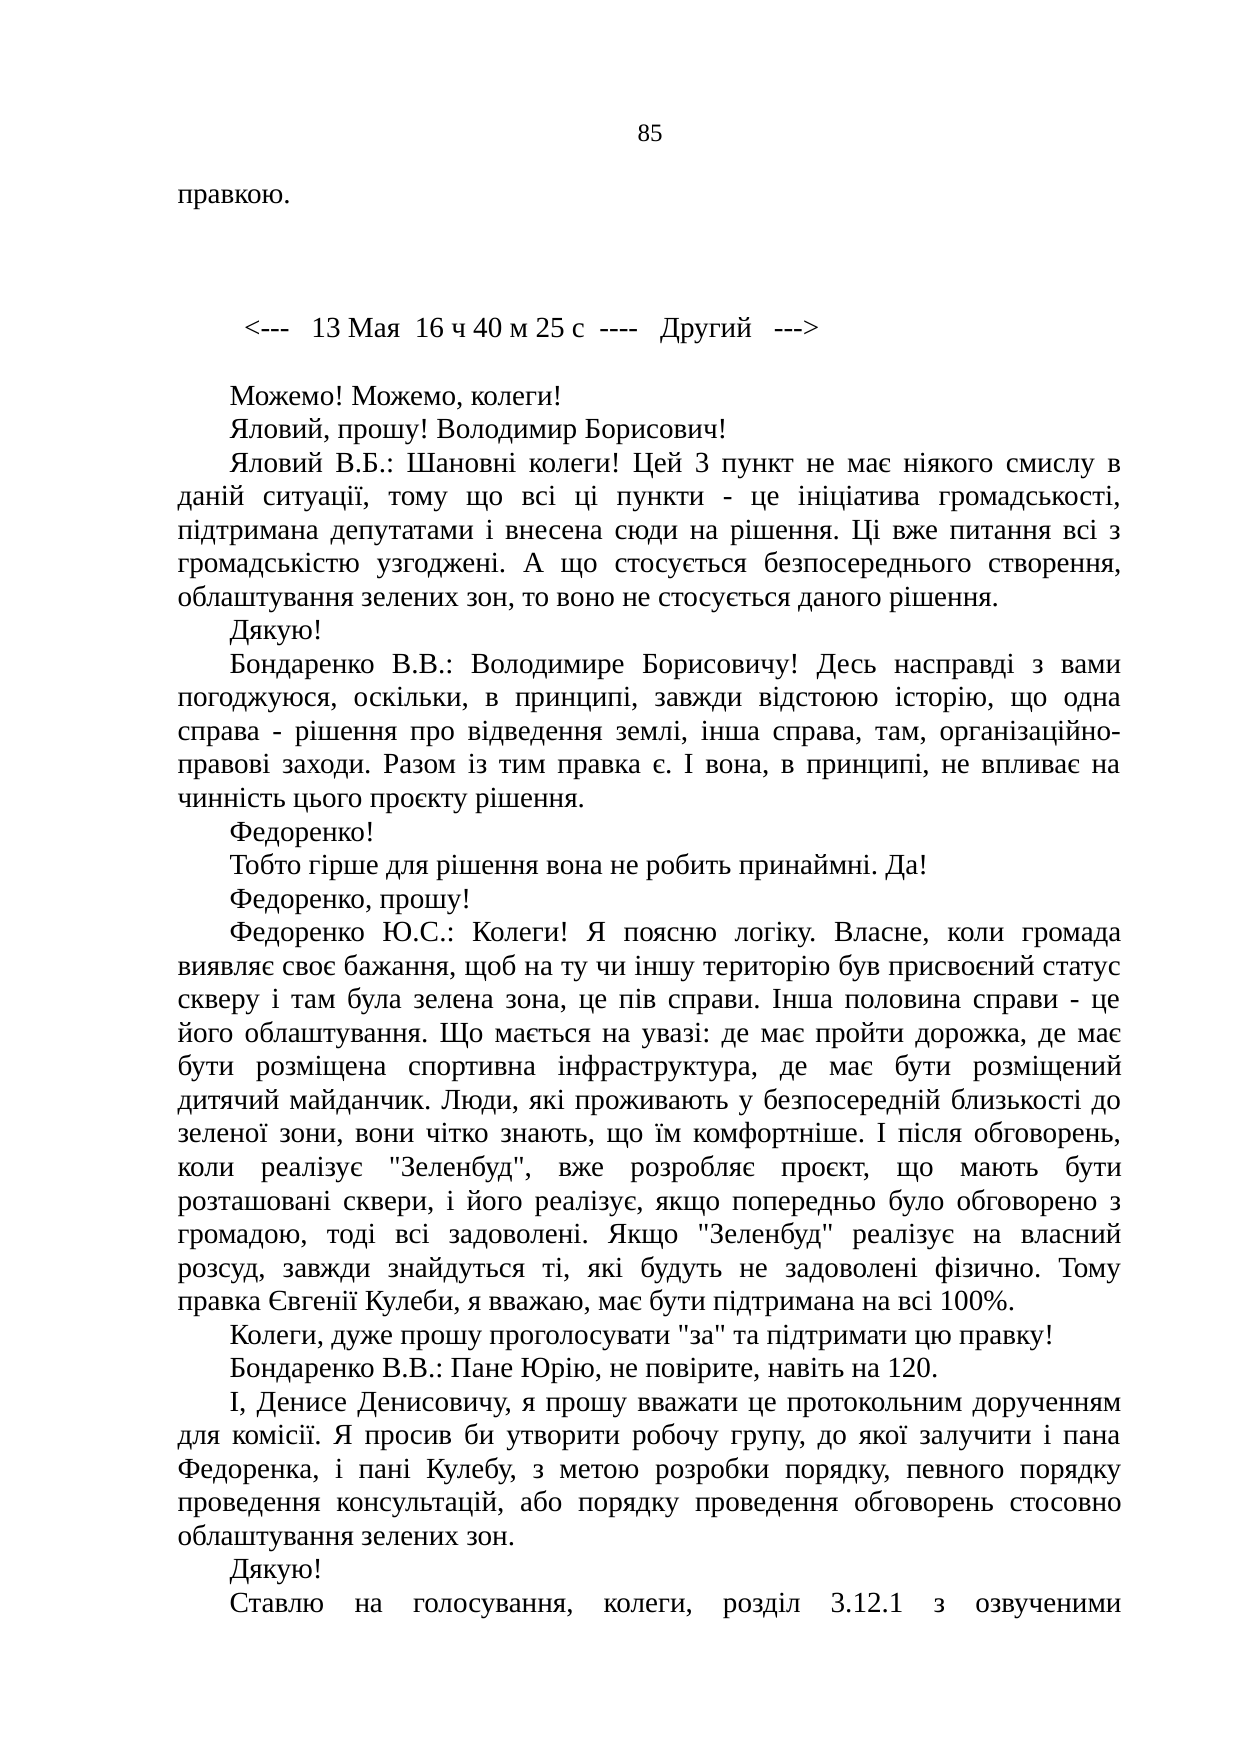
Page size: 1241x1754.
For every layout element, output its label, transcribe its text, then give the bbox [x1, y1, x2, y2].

text правкою. [177, 176, 1122, 210]
text Яловий, прошу! Володимир Борисович! [177, 411, 1122, 445]
text Федоренко! [177, 814, 1122, 847]
text <--- 13 Мая 16 ч 40 м 25 с ---- Другий ---> [177, 311, 1122, 344]
text Колеги, дуже прошу проголосувати "за" та підтримати цю правку! [177, 1317, 1122, 1350]
text Дякую! [177, 612, 1122, 646]
text Федоренко, прошу! [177, 881, 1122, 914]
text Бондаренко В.В.: Володимире Борисовичу! Десь насправді з вами погоджуюся, оскільки, в принципі, завжди відстоюю історію, що одна справа - рішення про відведення землі, інша справа, там, організаційно-правові заходи. Разом із тим правка є. І вона, в принципі, не впливає на чинність цього проєкту рішення. [177, 646, 1122, 814]
text Яловий В.Б.: Шановні колеги! Цей 3 пункт не має ніякого смислу в даній ситуації, тому що всі ці пункти - це ініціатива громадськості, підтримана депутатами і внесена сюди на рішення. Ці вже питання всі з громадськістю узгоджені. А що стосується безпосереднього створення, облаштування зелених зон, то воно не стосується даного рішення. [177, 445, 1122, 612]
text Ставлю на голосування, колеги, розділ 3.12.1 з озвученими [177, 1585, 1122, 1619]
text Федоренко Ю.С.: Колеги! Я поясню логіку. Власне, коли громада виявляє своє бажання, щоб на ту чи іншу територію був присвоєний статус скверу і там була зелена зона, це пів справи. Інша половина справи - це його облаштування. Що мається на увазі: де має пройти дорожка, де має бути розміщена спортивна інфраструктура, де має бути розміщений дитячий майданчик. Люди, які проживають у безпосередній близькості до зеленої зони, вони чітко знають, що їм комфортніше. І після обговорень, коли реалізує "Зеленбуд", вже розробляє проєкт, що мають бути розташовані сквери, і його реалізує, якщо попередньо було обговорено з громадою, тоді всі задоволені. Якщо "Зеленбуд" реалізує на власний розсуд, завжди знайдуться ті, які будуть не задоволені фізично. Тому правка Євгенії Кулеби, я вважаю, має бути підтримана на всі 100%. [177, 914, 1122, 1317]
text Дякую! [177, 1552, 1122, 1585]
text І, Денисе Денисовичу, я прошу вважати це протокольним дорученням для комісії. Я просив би утворити робочу групу, до якої залучити і пана Федоренка, і пані Кулебу, з метою розробки порядку, певного порядку проведення консультацій, або порядку проведення обговорень стосовно облаштування зелених зон. [177, 1384, 1122, 1552]
text Бондаренко В.В.: Пане Юрію, не повірите, навіть на 120. [177, 1350, 1122, 1384]
text Тобто гірше для рішення вона не робить принаймні. Да! [177, 847, 1122, 881]
text Можемо! Можемо, колеги! [177, 378, 1122, 411]
